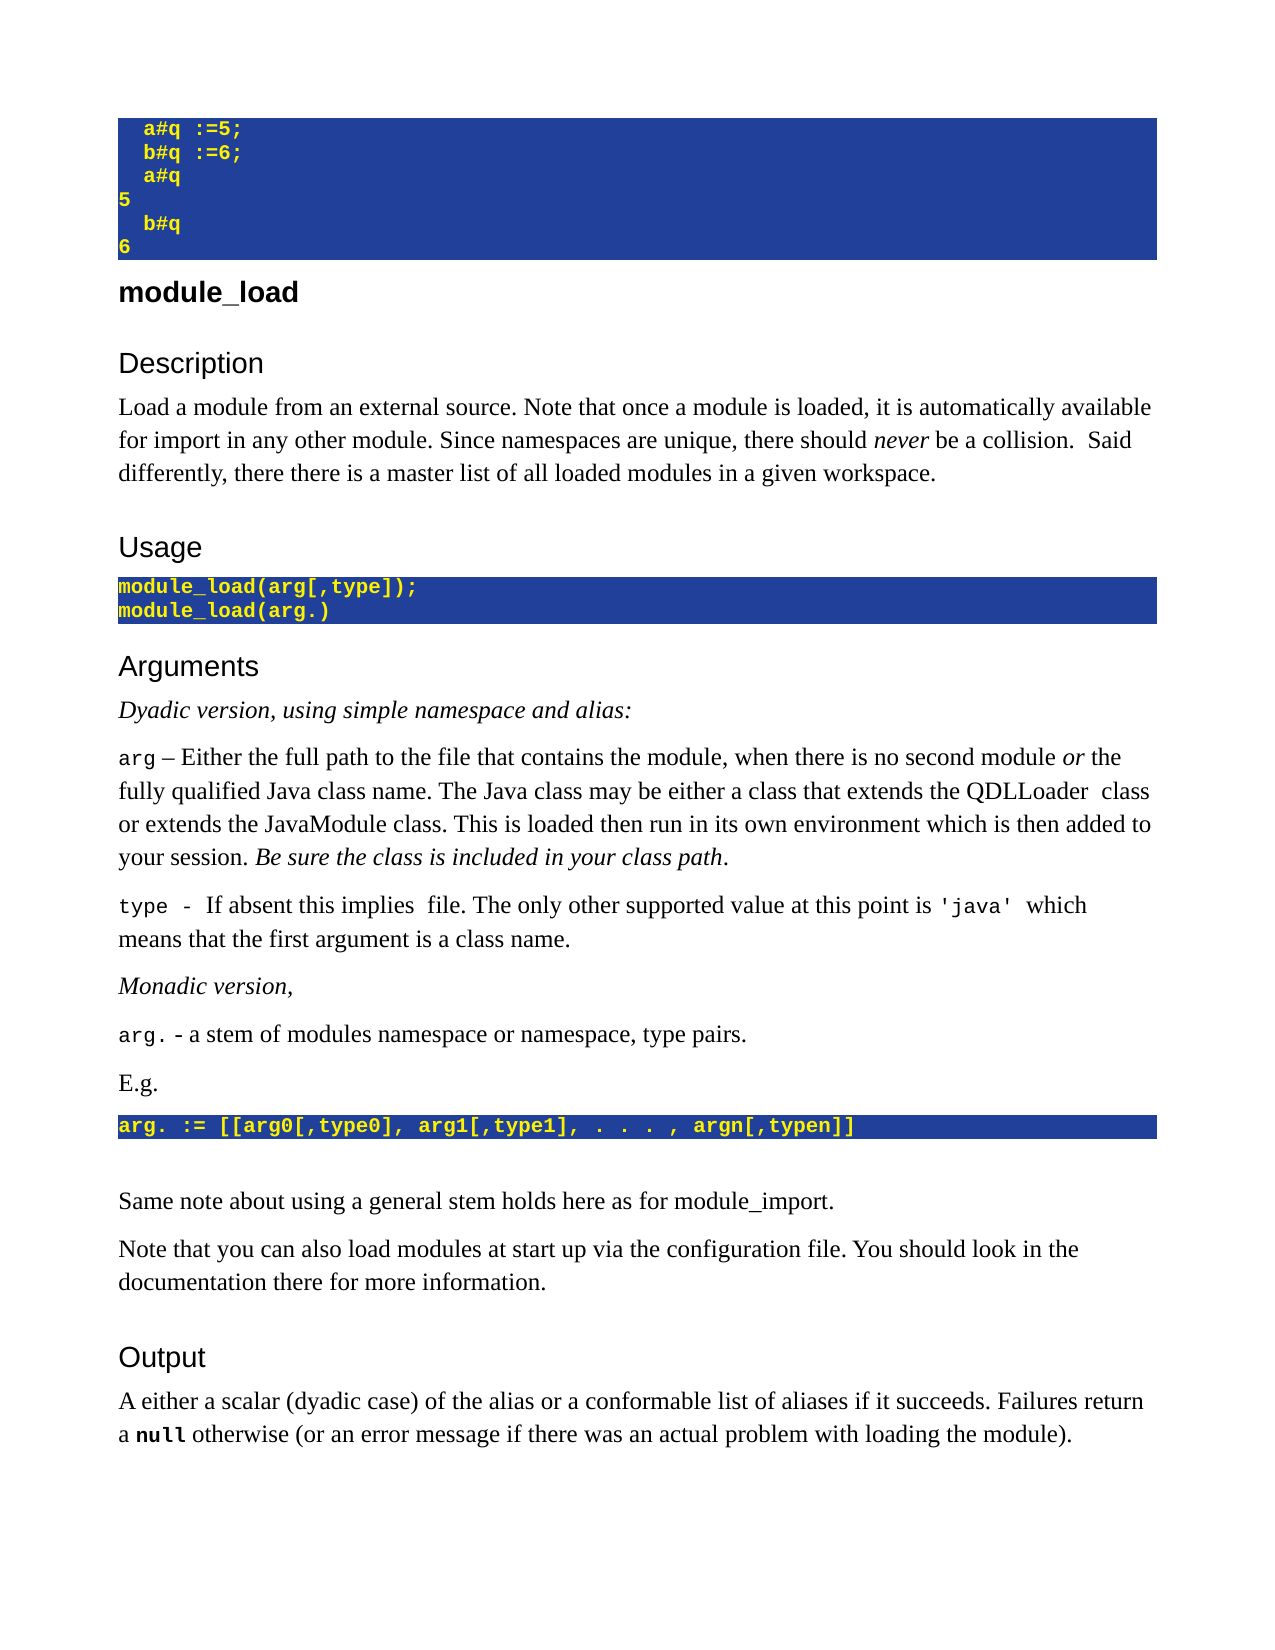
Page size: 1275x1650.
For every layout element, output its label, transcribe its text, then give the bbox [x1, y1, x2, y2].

text E.g. [118, 1068, 1157, 1096]
text A either a scalar (dyadic case) of the alias or a conformable list of aliases if it succeeds. Failures return a null otherwise (or an error message if there was an actual problem with loading the module). [118, 1386, 1157, 1448]
text module_load(arg.) [118, 600, 1157, 624]
subtitle Usage [118, 531, 1157, 564]
text a#q [118, 165, 1157, 189]
text b#q [118, 213, 1157, 236]
text arg – Either the full path to the file that contains the module, when there is no second module or the fully qualified Java class name. The Java class may be either a class that extends the QDLLoader class or extends the JavaModule class. This is loaded then run in its own environment which is then added to your session. Be sure the class is included in your class path. [118, 742, 1157, 871]
subtitle Output [118, 1340, 1157, 1373]
text Monadic version, [118, 971, 1157, 1000]
text Same note about using a general stem holds here as for module_import. [118, 1186, 1157, 1215]
subtitle module_load [118, 274, 1157, 308]
text type - If absent this implies file. The only other supported value at this point is 'java' which means that the first argument is a class name. [118, 890, 1157, 953]
text a#q :=5; [118, 118, 1157, 142]
subtitle Arguments [118, 649, 1157, 682]
text 6 [118, 236, 1157, 260]
text Note that you can also load modules at start up via the configuration file. You should look in the documentation there for more information. [118, 1234, 1157, 1296]
text module_load(arg[,type]); [118, 577, 1157, 600]
text 5 [118, 189, 1157, 213]
text arg. - a stem of modules namespace or namespace, type pairs. [118, 1019, 1157, 1049]
text Dyadic version, using simple namespace and alias: [118, 695, 1157, 724]
text b#q :=6; [118, 142, 1157, 165]
subtitle Description [118, 346, 1157, 379]
text arg. := [[arg0[,type0], arg1[,type1], . . . , argn[,typen]] [118, 1115, 1157, 1139]
text Load a module from an external source. Note that once a module is loaded, it is automatically available for import in any other module. Since namespaces are unique, there should never be a collision. Said differently, there there is a master list of all loaded modules in a given workspace. [118, 392, 1157, 487]
